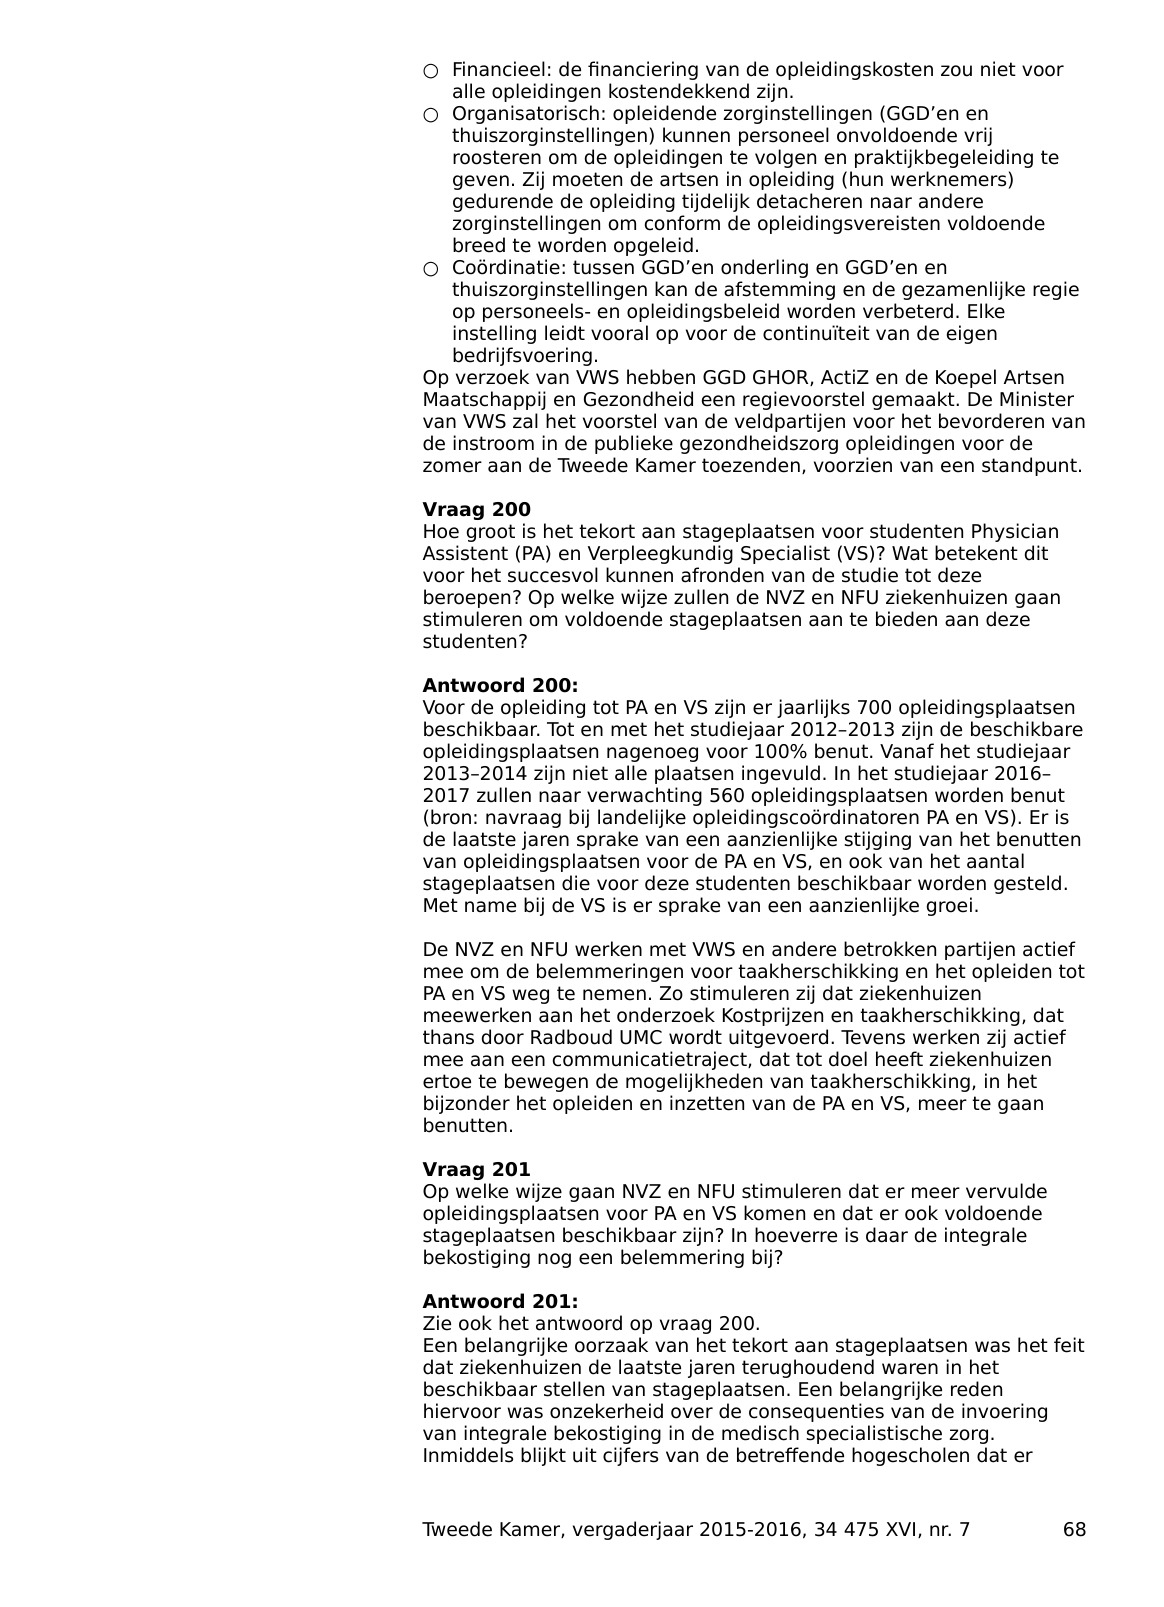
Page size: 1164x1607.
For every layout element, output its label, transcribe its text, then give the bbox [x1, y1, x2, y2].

text Op verzoek van VWS hebben GGD GHOR, ActiZ en de Koepel Artsen Maatschappij en Gezondheid een regievoorstel gemaakt. De Minister van VWS zal het voorstel van de veldpartijen voor het bevorderen van de instroom in de publieke gezondheidszorg opleidingen voor de zomer aan de Tweede Kamer toezenden, voorzien van een standpunt. [422, 367, 1087, 477]
text Hoe groot is het tekort aan stageplaatsen voor studenten Physician Assistent (PA) en Verpleegkundig Specialist (VS)? Wat betekent dit voor het succesvol kunnen afronden van de studie tot deze beroepen? Op welke wijze zullen de NVZ en NFU ziekenhuizen gaan stimuleren om voldoende stageplaatsen aan te bieden aan deze studenten? [422, 521, 1087, 653]
text Vraag 200 [422, 499, 1087, 521]
text ○ Organisatorisch: opleidende zorginstellingen (GGD’en en thuiszorginstellingen) kunnen personeel onvoldoende vrij roosteren om de opleidingen te volgen en praktijkbegeleiding te geven. Zij moeten de artsen in opleiding (hun werknemers) gedurende de opleiding tijdelijk detacheren naar andere zorginstellingen om conform de opleidingsvereisten voldoende breed te worden opgeleid. [422, 103, 1087, 257]
text Voor de opleiding tot PA en VS zijn er jaarlijks 700 opleidingsplaatsen beschikbaar. Tot en met het studiejaar 2012–2013 zijn de beschikbare opleidingsplaatsen nagenoeg voor 100% benut. Vanaf het studiejaar 2013–2014 zijn niet alle plaatsen ingevuld. In het studiejaar 2016–2017 zullen naar verwachting 560 opleidingsplaatsen worden benut (bron: navraag bij landelijke opleidingscoördinatoren PA en VS). Er is de laatste jaren sprake van een aanzienlijke stijging van het benutten van opleidingsplaatsen voor de PA en VS, en ook van het aantal stageplaatsen die voor deze studenten beschikbaar worden gesteld. Met name bij de VS is er sprake van een aanzienlijke groei. [422, 697, 1087, 917]
text Op welke wijze gaan NVZ en NFU stimuleren dat er meer vervulde opleidingsplaatsen voor PA en VS komen en dat er ook voldoende stageplaatsen beschikbaar zijn? In hoeverre is daar de integrale bekostiging nog een belemmering bij? [422, 1181, 1087, 1269]
text ○ Financieel: de financiering van de opleidingskosten zou niet voor alle opleidingen kostendekkend zijn. [422, 59, 1087, 103]
text Vraag 201 [422, 1159, 1087, 1181]
text Antwoord 200: [422, 675, 1087, 697]
text Een belangrijke oorzaak van het tekort aan stageplaatsen was het feit dat ziekenhuizen de laatste jaren terughoudend waren in het beschikbaar stellen van stageplaatsen. Een belangrijke reden hiervoor was onzekerheid over de consequenties van de invoering van integrale bekostiging in de medisch specialistische zorg. Inmiddels blijkt uit cijfers van de betreffende hogescholen dat er [422, 1335, 1087, 1467]
text ○ Coördinatie: tussen GGD’en onderling en GGD’en en thuiszorginstellingen kan de afstemming en de gezamenlijke regie op personeels- en opleidingsbeleid worden verbeterd. Elke instelling leidt vooral op voor de continuïteit van de eigen bedrijfsvoering. [422, 257, 1087, 367]
text Antwoord 201: [422, 1291, 1087, 1313]
text Zie ook het antwoord op vraag 200. [422, 1313, 1087, 1335]
text De NVZ en NFU werken met VWS en andere betrokken partijen actief mee om de belemmeringen voor taakherschikking en het opleiden tot PA en VS weg te nemen. Zo stimuleren zij dat ziekenhuizen meewerken aan het onderzoek Kostprijzen en taakherschikking, dat thans door Radboud UMC wordt uitgevoerd. Tevens werken zij actief mee aan een communicatietraject, dat tot doel heeft ziekenhuizen ertoe te bewegen de mogelijkheden van taakherschikking, in het bijzonder het opleiden en inzetten van de PA en VS, meer te gaan benutten. [422, 939, 1087, 1137]
